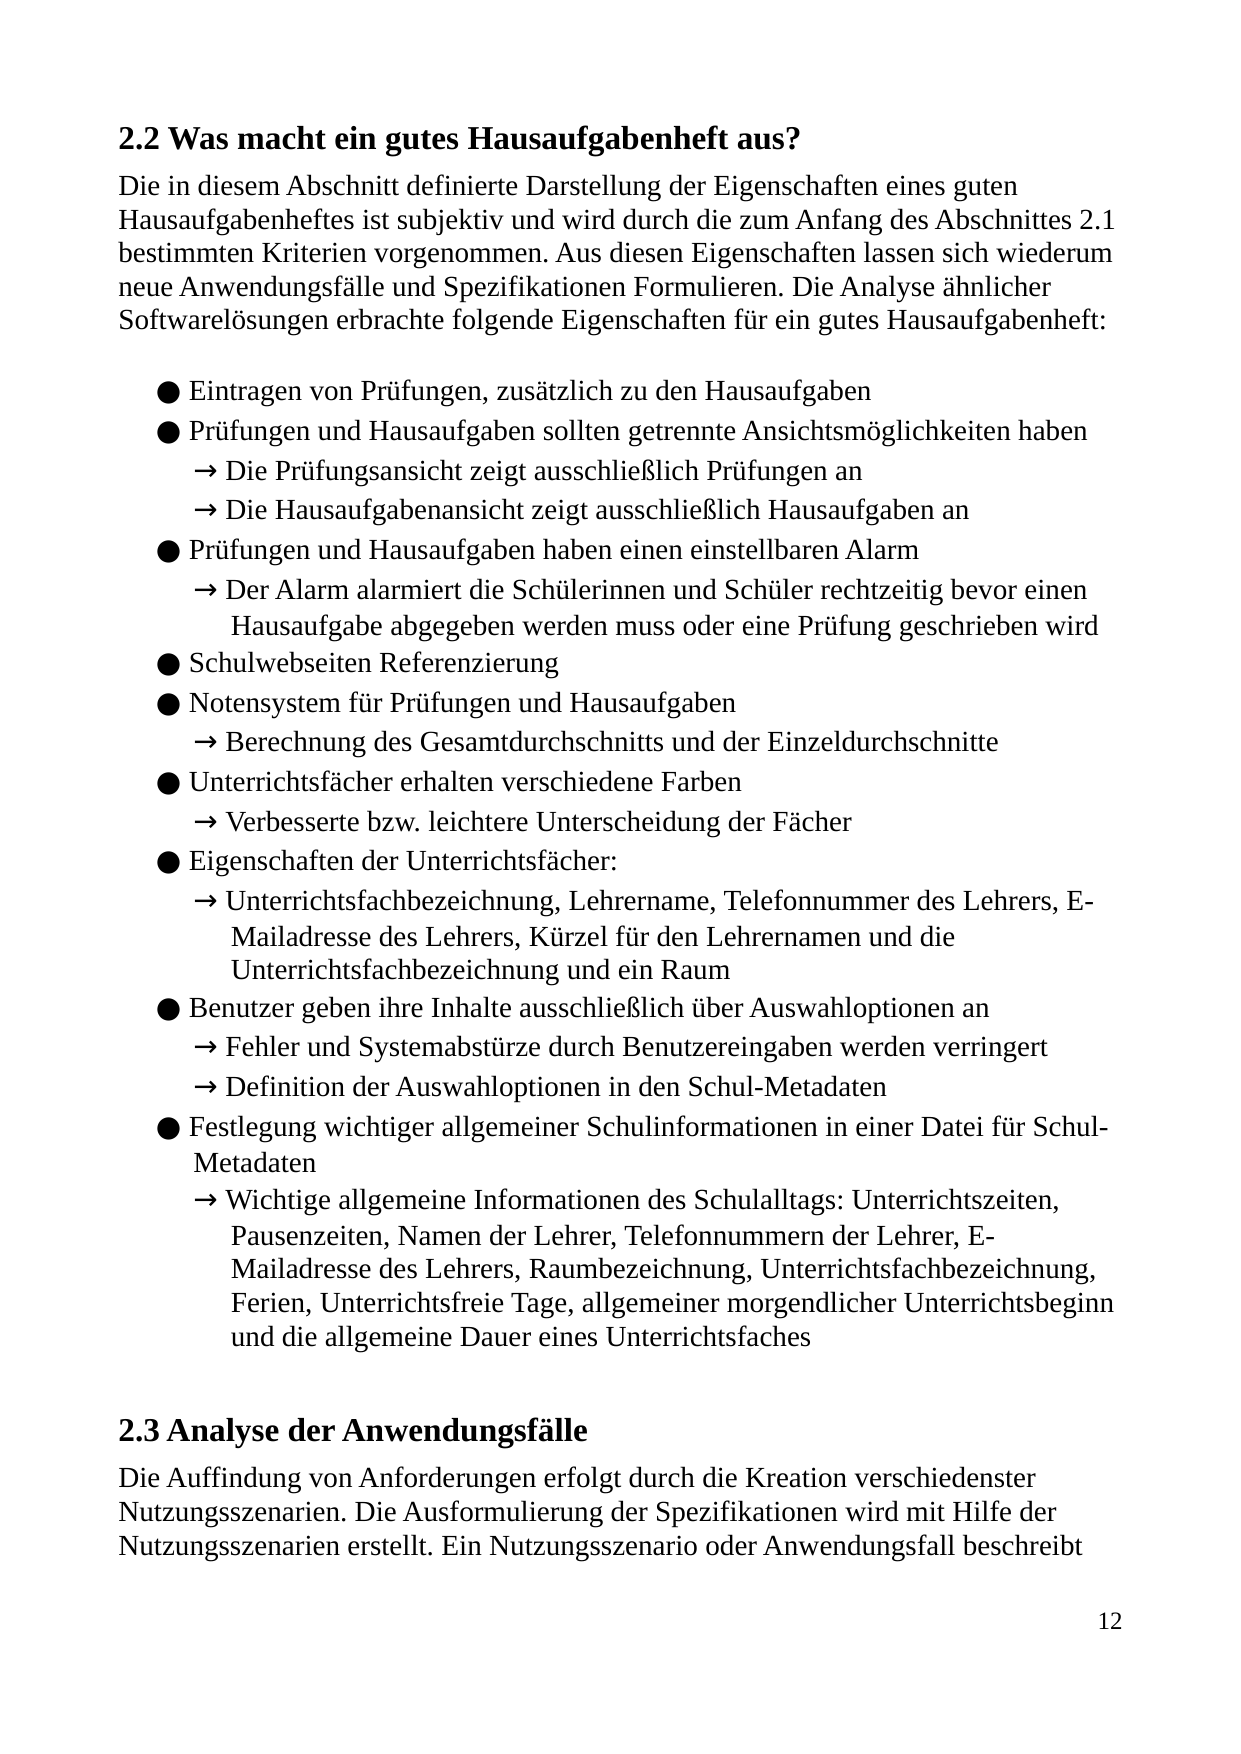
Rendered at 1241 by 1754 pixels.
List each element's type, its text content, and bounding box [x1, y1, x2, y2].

list Wichtige allgemeine Informationen des Schulalltags: Unterrichtszeiten, Pausenzeiten, Namen der Lehrer, Telefonnummern der Lehrer, E-Mailadresse des Lehrers, Raumbezeichnung, Unterrichtsfachbezeichnung, Ferien, Unterrichtsfreie Tage, allgemeiner morgendlicher Unterrichtsbeginn und die allgemeine Dauer eines Unterrichtsfaches [193, 1178, 1122, 1352]
list Eigenschaften der Unterrichtsfächer: [156, 839, 1122, 879]
list Festlegung wichtiger allgemeiner Schulinformationen in einer Datei für Schul- Metadaten [156, 1105, 1122, 1178]
list Prüfungen und Hausaufgaben haben einen einstellbaren Alarm [156, 528, 1122, 568]
list Definition der Auswahloptionen in den Schul-Metadaten [193, 1065, 1122, 1105]
text Die Auffindung von Anforderungen erfolgt durch die Kreation verschiedenster Nutzungsszenarien. Die Ausformulierung der Spezifikationen wird mit Hilfe der Nutzungsszenarien erstellt. Ein Nutzungsszenario oder Anwendungsfall beschreibt [118, 1461, 1122, 1561]
subtitle 2.3 Analyse der Anwendungsfälle [118, 1411, 1122, 1449]
list Verbesserte bzw. leichtere Unterscheidung der Fächer [193, 800, 1122, 839]
list Unterrichtsfächer erhalten verschiedene Farben [156, 760, 1122, 800]
subtitle 2.2 Was macht ein gutes Hausaufgabenheft aus? [118, 118, 1122, 156]
list Die Hausaufgabenansicht zeigt ausschließlich Hausaufgaben an [193, 488, 1122, 528]
list Schulwebseiten Referenzierung [156, 641, 1122, 681]
list Eintragen von Prüfungen, zusätzlich zu den Hausaufgaben [156, 369, 1122, 409]
list Prüfungen und Hausaufgaben sollten getrennte Ansichtsmöglichkeiten haben [156, 409, 1122, 449]
text Die in diesem Abschnitt definierte Darstellung der Eigenschaften eines guten Hausaufgabenheftes ist subjektiv und wird durch die zum Anfang des Abschnittes 2.1 bestimmten Kriterien vorgenommen. Aus diesen Eigenschaften lassen sich wiederum neue Anwendungsfälle und Spezifikationen Formulieren. Die Analyse ähnlicher Softwarelösungen erbrachte folgende Eigenschaften für ein gutes Hausaufgabenheft: [118, 168, 1122, 336]
list Berechnung des Gesamtdurchschnitts und der Einzeldurchschnitte [193, 721, 1122, 760]
list Der Alarm alarmiert die Schülerinnen und Schüler rechtzeitig bevor einen Hausaufgabe abgegeben werden muss oder eine Prüfung geschrieben wird [193, 568, 1122, 641]
list Benutzer geben ihre Inhalte ausschließlich über Auswahloptionen an [156, 986, 1122, 1026]
list Notensystem für Prüfungen und Hausaufgaben [156, 681, 1122, 721]
list Die Prüfungsansicht zeigt ausschließlich Prüfungen an [193, 449, 1122, 488]
list Fehler und Systemabstürze durch Benutzereingaben werden verringert [193, 1026, 1122, 1065]
list Unterrichtsfachbezeichnung, Lehrername, Telefonnummer des Lehrers, E-Mailadresse des Lehrers, Kürzel für den Lehrernamen und die Unterrichtsfachbezeichnung und ein Raum [193, 879, 1122, 986]
